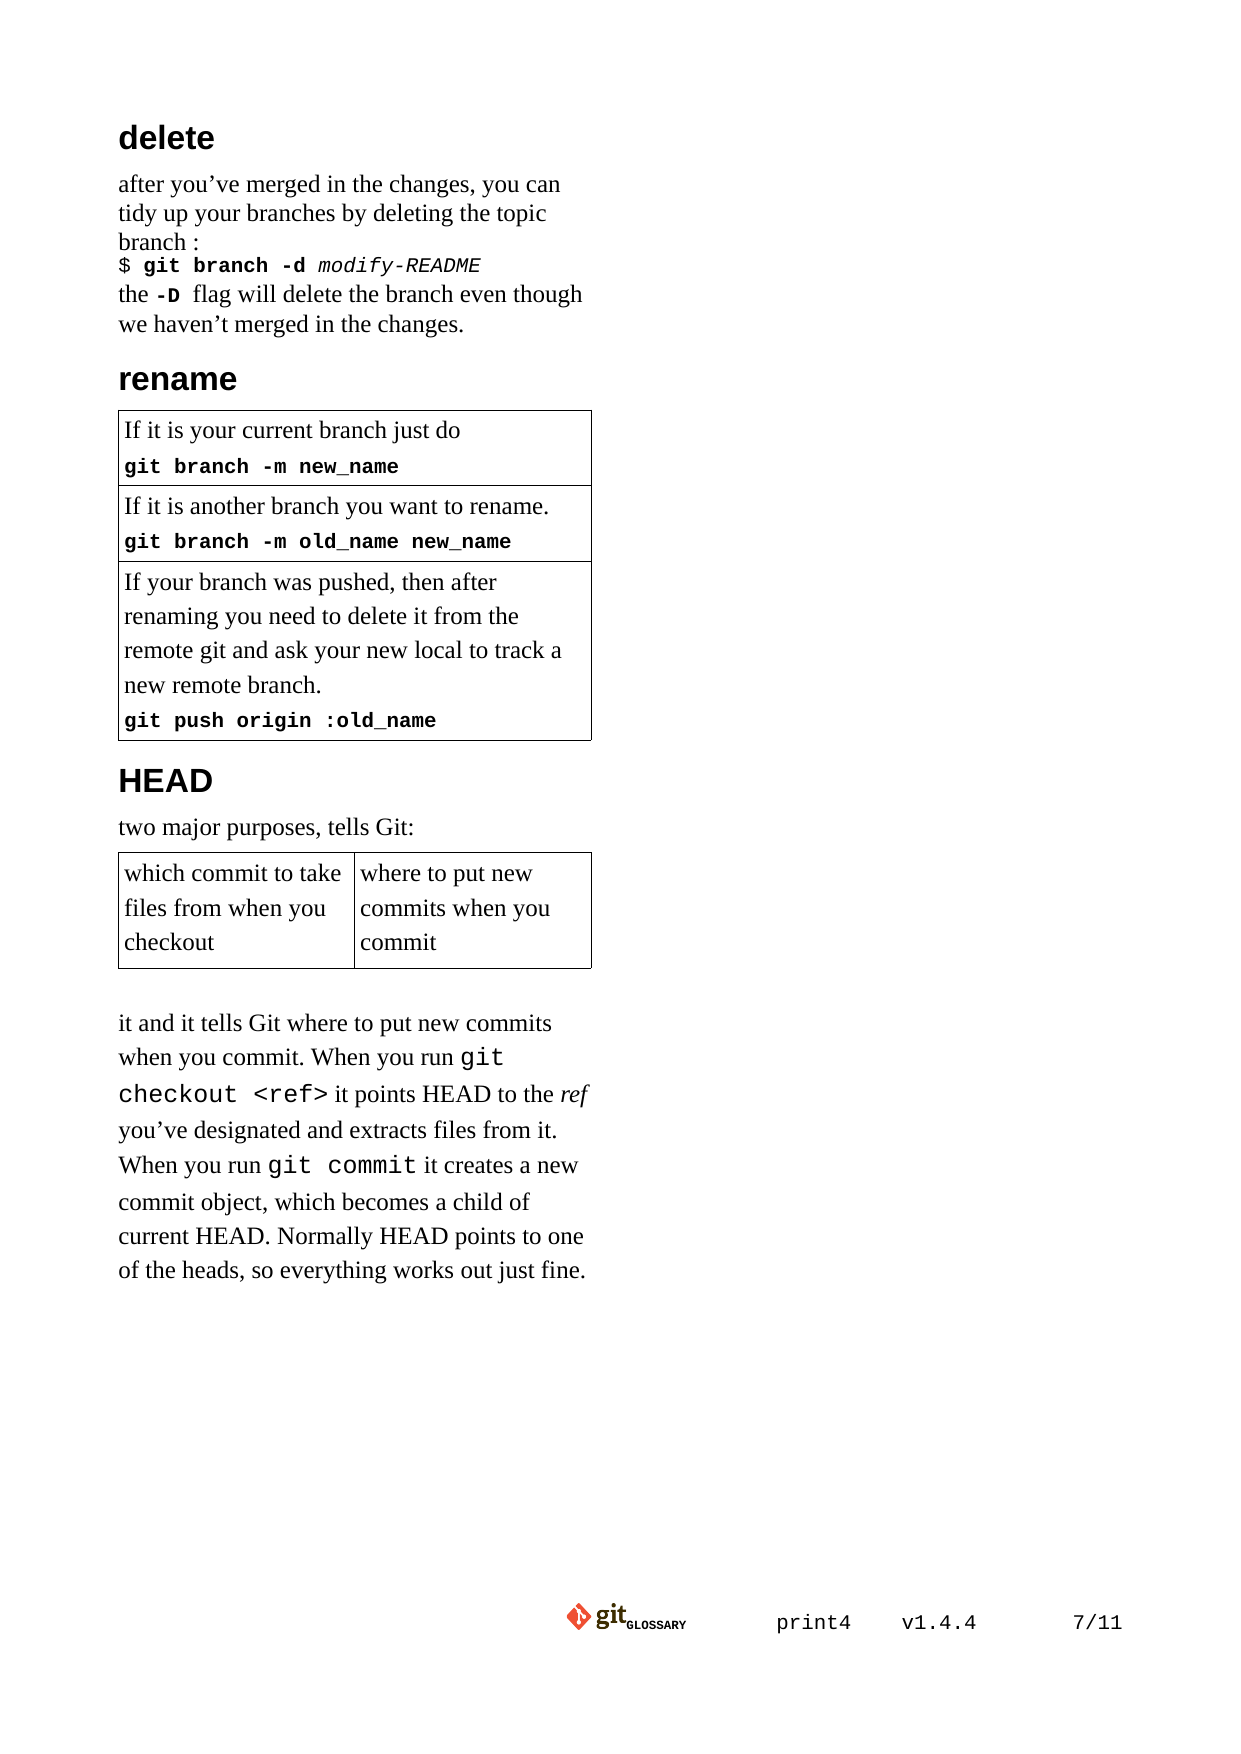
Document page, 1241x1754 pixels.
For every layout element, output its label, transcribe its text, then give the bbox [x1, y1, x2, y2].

subtitle delete [118, 118, 591, 157]
text two major purposes, tells Git: [118, 812, 591, 841]
text it and it tells Git where to put new commits when you commit. When you run git checkout <ref> it points HEAD to the ref you’ve designated and extracts files from it. When you run git commit it creates a new commit object, which becomes a child of current HEAD. Normally HEAD points to one of the heads, so everything works out just fine. [118, 1008, 591, 1284]
table_cell If your branch was pushed, then after renaming you need to delete it from the remote git and ask your new local to track a new remote branch. git push origin :old_name [119, 562, 591, 740]
table_header which commit to take files from when you checkout [119, 853, 354, 967]
text the -D flag will delete the branch even though we haven’t merged in the changes. [118, 279, 591, 337]
table_cell If it is another branch you want to rename. git branch -m old_name new_name [119, 486, 591, 561]
subtitle HEAD [118, 761, 591, 799]
table_header If it is your current branch just do git branch -m new_name [119, 411, 591, 485]
picture [566, 1603, 627, 1630]
text $ git branch -d modify-README [118, 256, 591, 279]
table_header where to put new commits when you commit [355, 853, 591, 967]
text after you’ve merged in the changes, you can tidy up your branches by deleting the topic branch : [118, 169, 591, 256]
subtitle rename [118, 358, 591, 397]
